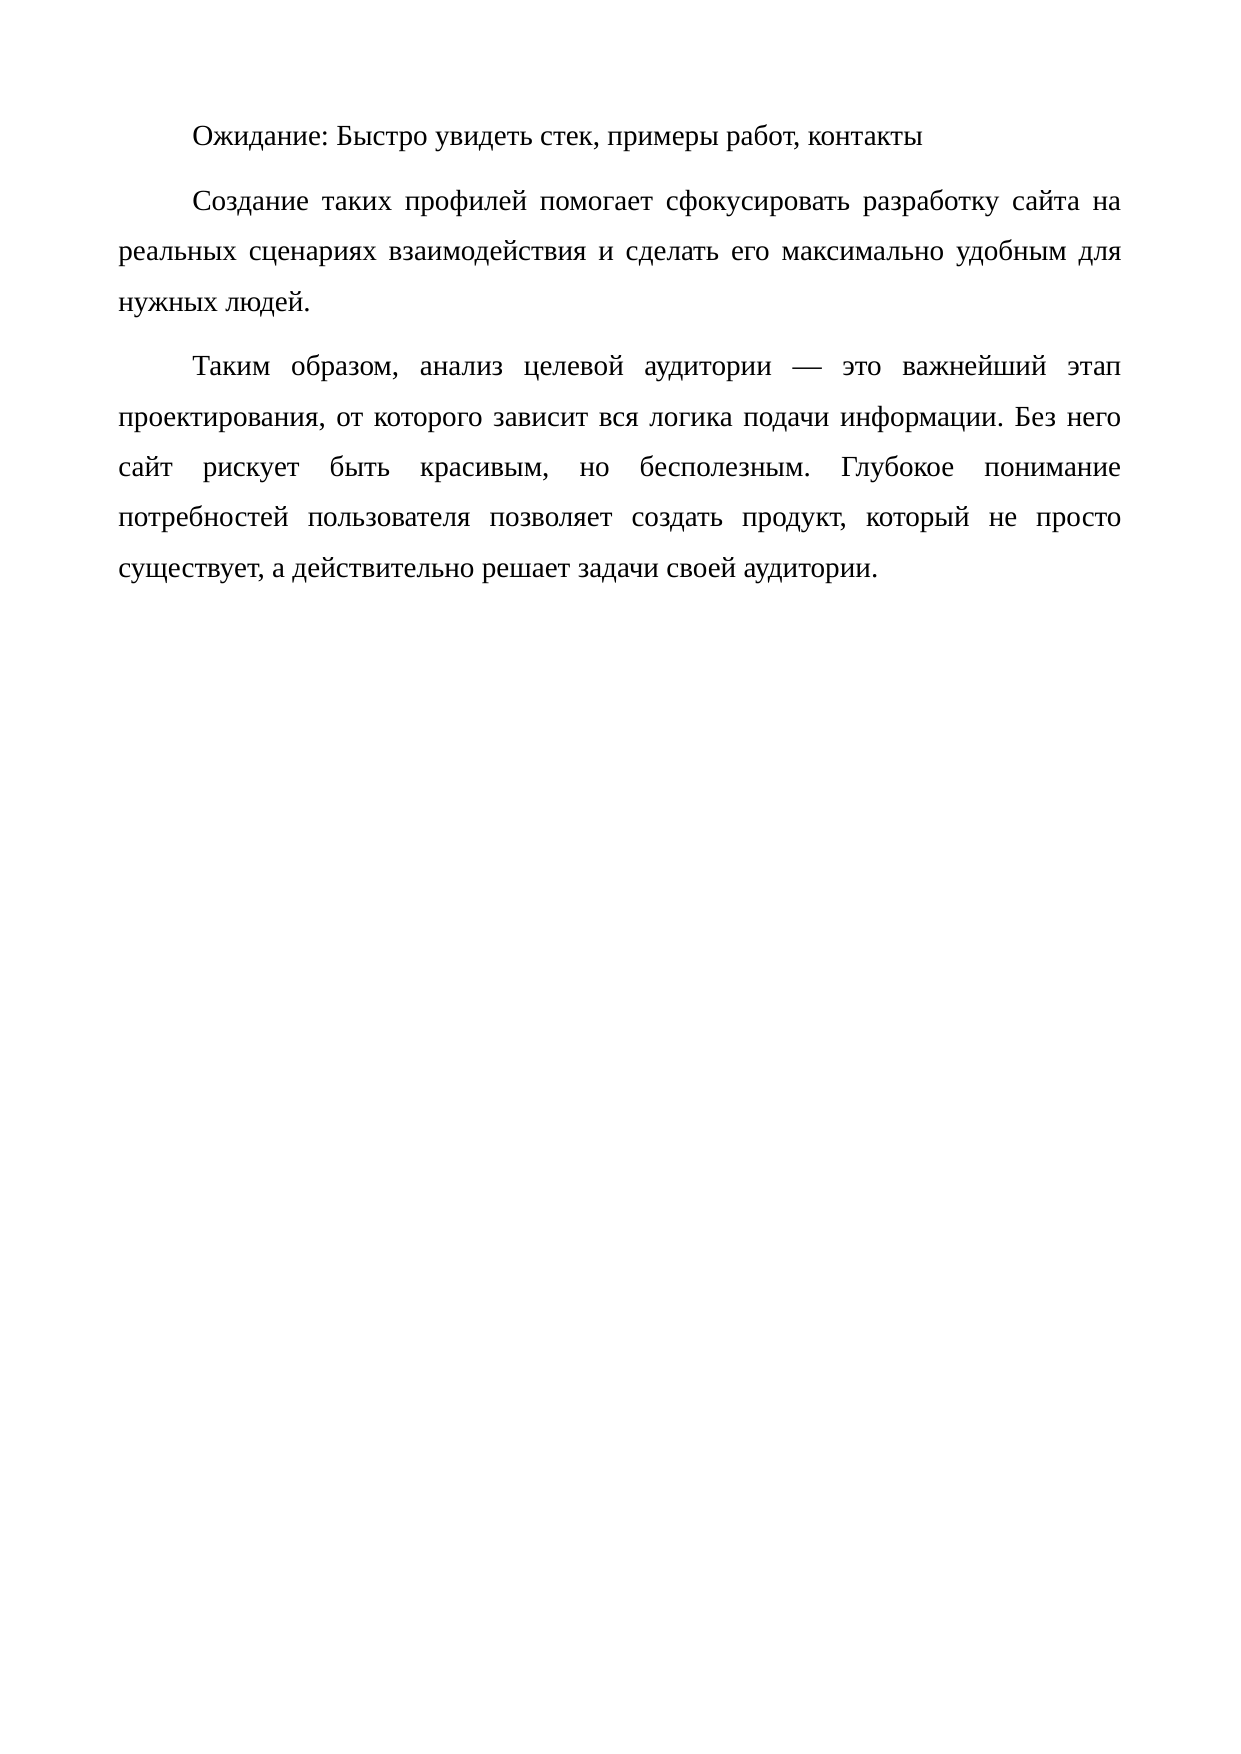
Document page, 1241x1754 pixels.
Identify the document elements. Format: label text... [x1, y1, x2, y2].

text Таким образом, анализ целевой аудитории — это важнейший этап проектирования, от которого зависит вся логика подачи информации. Без него сайт рискует быть красивым, но бесполезным. Глубокое понимание потребностей пользователя позволяет создать продукт, который не просто существует, а действительно решает задачи своей аудитории. [118, 348, 1122, 583]
text Ожидание: Быстро увидеть стек, примеры работ, контакты [118, 118, 1122, 152]
text Создание таких профилей помогает сфокусировать разработку сайта на реальных сценариях взаимодействия и сделать его максимально удобным для нужных людей. [118, 183, 1122, 317]
